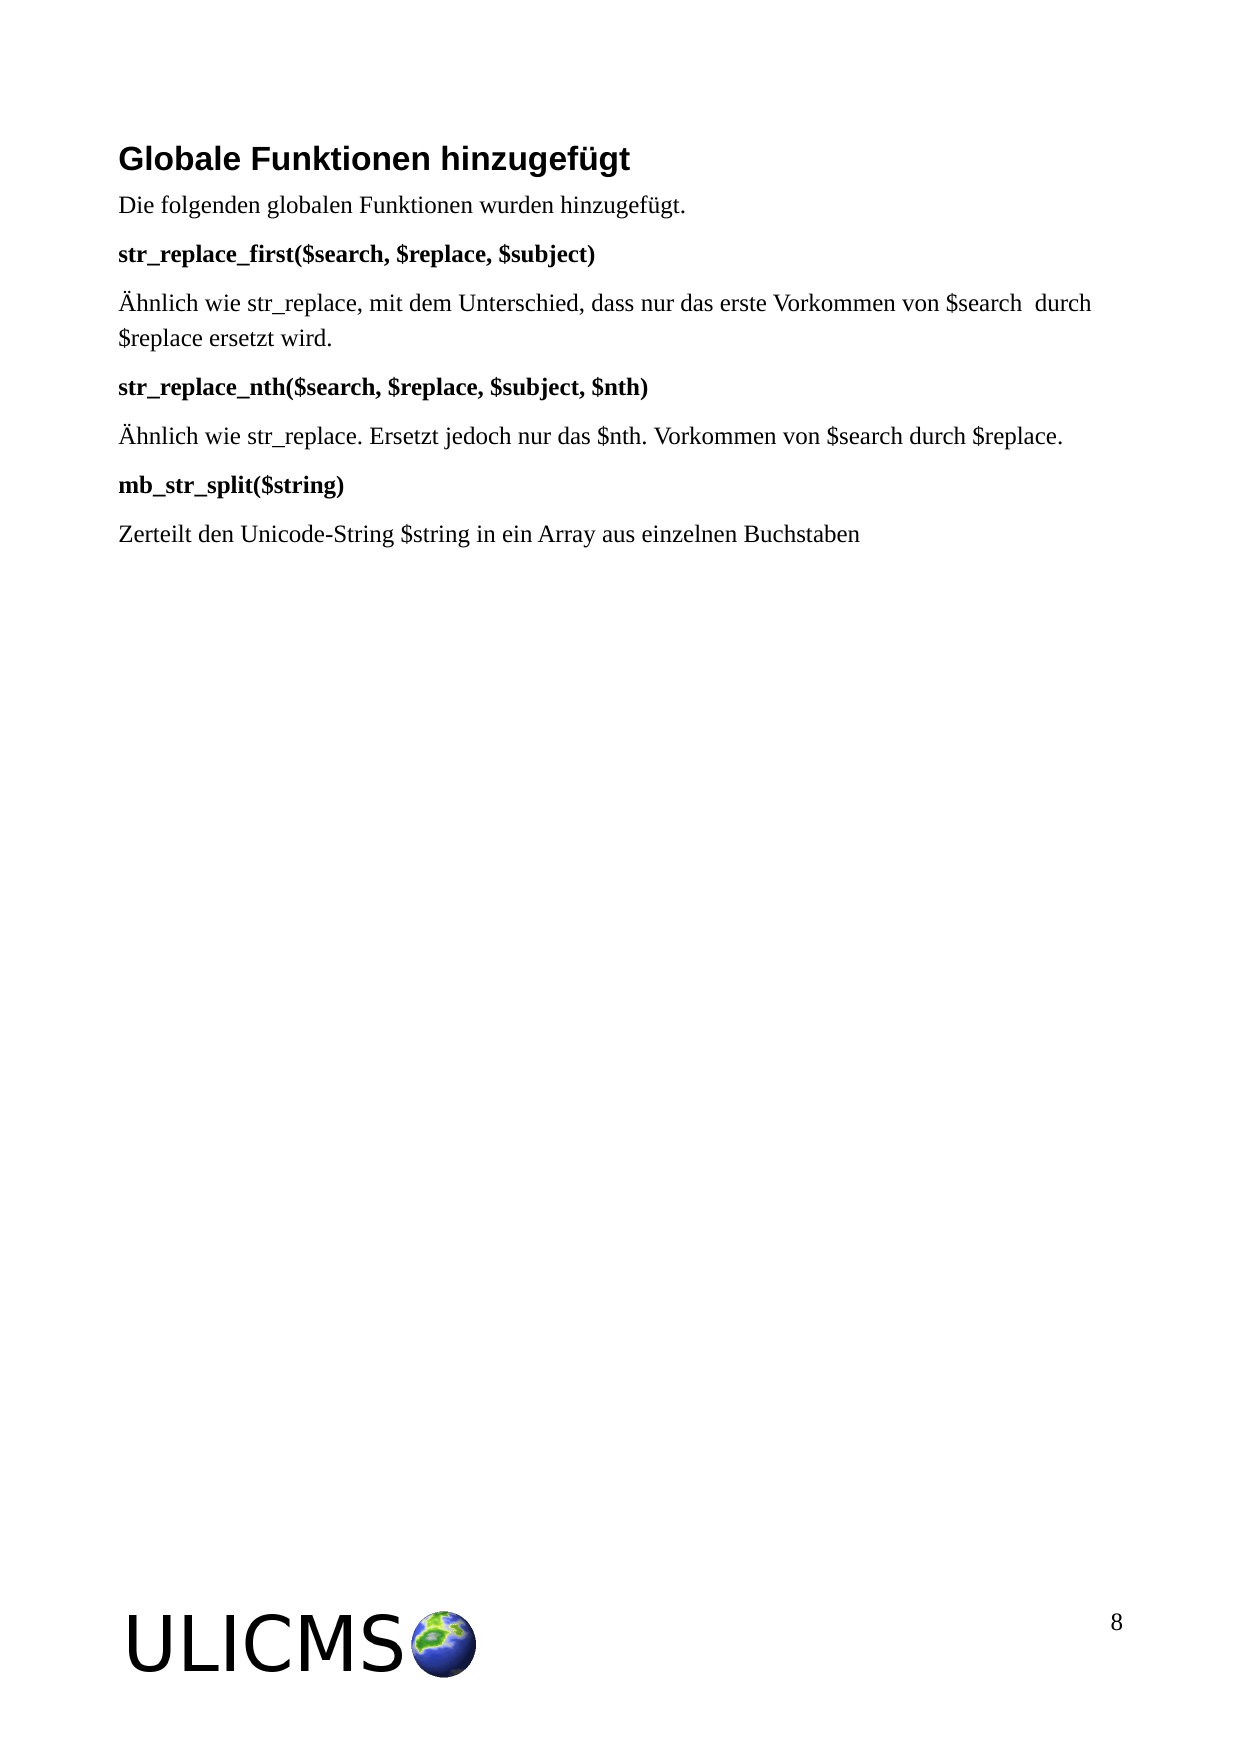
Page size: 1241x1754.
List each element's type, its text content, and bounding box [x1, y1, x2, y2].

text mb_str_split($string) [118, 470, 1123, 499]
text Ähnlich wie str_replace. Ersetzt jedoch nur das $nth. Vorkommen von $search durch $replace. [118, 421, 1123, 449]
text Ähnlich wie str_replace, mit dem Unterschied, dass nur das erste Vorkommen von $search durch $replace ersetzt wird. [118, 288, 1123, 351]
text str_replace_nth($search, $replace, $subject, $nth) [118, 372, 1123, 401]
text str_replace_first($search, $replace, $subject) [118, 239, 1123, 268]
picture [118, 1607, 479, 1681]
text Die folgenden globalen Funktionen wurden hinzugefügt. [118, 190, 1123, 219]
text Zerteilt den Unicode-String $string in ein Array aus einzelnen Buchstaben [118, 519, 1123, 548]
subtitle Globale Funktionen hinzugefügt [118, 139, 1123, 178]
